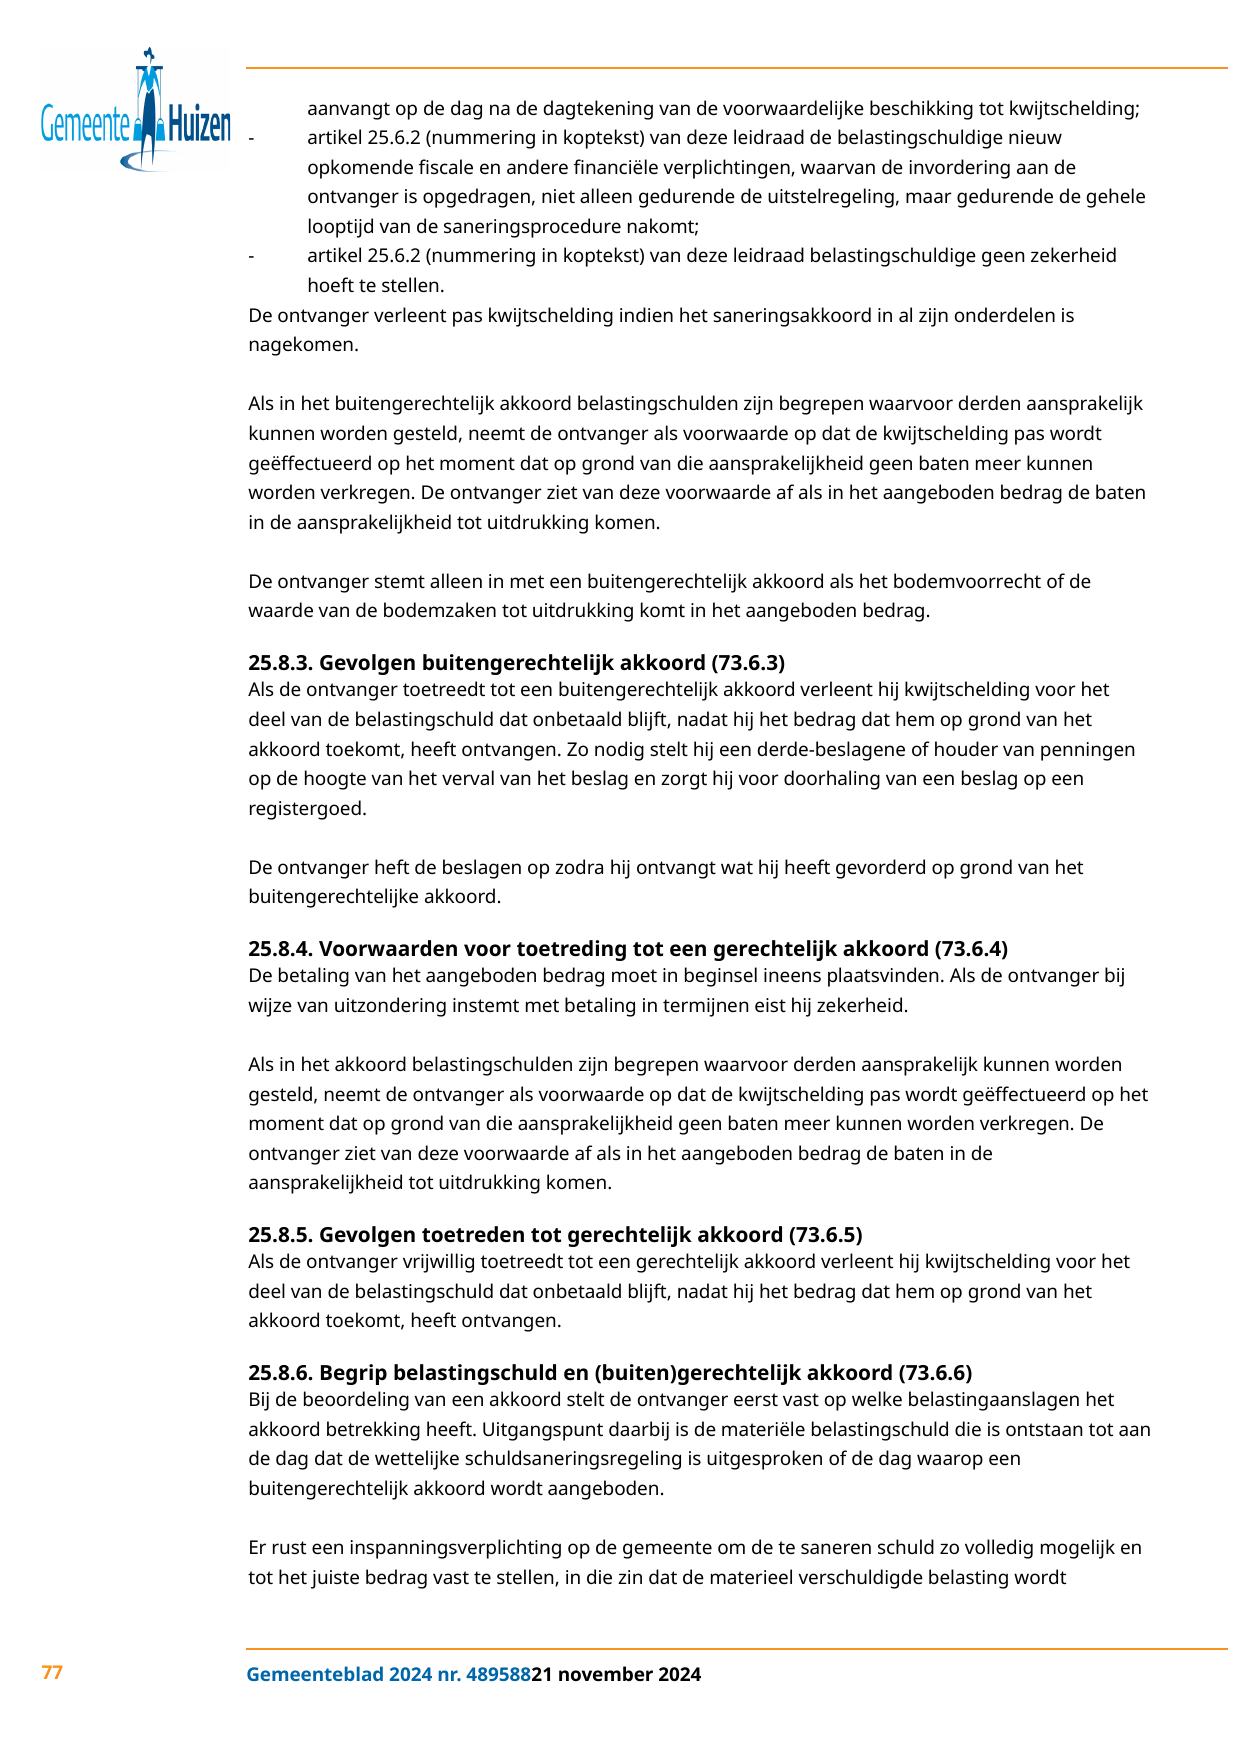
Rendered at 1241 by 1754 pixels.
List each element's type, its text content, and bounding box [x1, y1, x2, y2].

text 25.8.4. Voorwaarden voor toetreding tot een gerechtelijk akkoord (73.6.4) [248, 934, 1152, 962]
text 25.8.5. Gevolgen toetreden tot gerechtelijk akkoord (73.6.5) [248, 1220, 1152, 1248]
list aanvangt op de dag na de dagtekening van de voorwaardelijke beschikking tot kwijtschelding; [248, 95, 1152, 121]
text Er rust een inspanningsverplichting op de gemeente om de te saneren schuld zo volledig mogelijk en tot het juiste bedrag vast te stellen, in die zin dat de materieel verschuldigde belasting wordt [248, 1534, 1152, 1590]
text De ontvanger stemt alleen in met een buitengerechtelijk akkoord als het bodemvoorrecht of de waarde van de bodemzaken tot uitdrukking komt in het aangeboden bedrag. [248, 568, 1152, 623]
text De ontvanger verleent pas kwijtschelding indien het saneringsakkoord in al zijn onderdelen is nagekomen. [248, 302, 1152, 357]
list artikel 25.6.2 (nummering in koptekst) van deze leidraad de belastingschuldige nieuw opkomende fiscale en andere financiële verplichtingen, waarvan de invordering aan de ontvanger is opgedragen, niet alleen gedurende de uitstelregeling, maar gedurende de gehele looptijd van de saneringsprocedure nakomt; [248, 124, 1152, 239]
text 25.8.3. Gevolgen buitengerechtelijk akkoord (73.6.3) [248, 648, 1152, 677]
list artikel 25.6.2 (nummering in koptekst) van deze leidraad belastingschuldige geen zekerheid hoeft te stellen. [248, 243, 1152, 298]
text Bij de beoordeling van een akkoord stelt de ontvanger eerst vast op welke belastingaanslagen het akkoord betrekking heeft. Uitgangspunt daarbij is de materiële belastingschuld die is ontstaan tot aan de dag dat de wettelijke schuldsaneringsregeling is uitgesproken of de dag waarop een buitengerechtelijk akkoord wordt aangeboden. [248, 1386, 1152, 1501]
text Als de ontvanger toetreedt tot een buitengerechtelijk akkoord verleent hij kwijtschelding voor het deel van de belastingschuld dat onbetaald blijft, nadat hij het bedrag dat hem op grond van het akkoord toekomt, heeft ontvangen. Zo nodig stelt hij een derde-beslagene of houder van penningen op de hoogte van het verval van het beslag en zorgt hij voor doorhaling van een beslag op een registergoed. [248, 677, 1152, 821]
text 25.8.6. Begrip belastingschuld en (buiten)gerechtelijk akkoord (73.6.6) [248, 1358, 1152, 1386]
text Als in het buitengerechtelijk akkoord belastingschulden zijn begrepen waarvoor derden aansprakelijk kunnen worden gesteld, neemt de ontvanger als voorwaarde op dat de kwijtschelding pas wordt geëffectueerd op het moment dat op grond van die aansprakelijkheid geen baten meer kunnen worden verkregen. De ontvanger ziet van deze voorwaarde af als in het aangeboden bedrag de baten in de aansprakelijkheid tot uitdrukking komen. [248, 391, 1152, 535]
text De betaling van het aangeboden bedrag moet in beginsel ineens plaatsvinden. Als de ontvanger bij wijze van uitzondering instemt met betaling in termijnen eist hij zekerheid. [248, 962, 1152, 1018]
picture [41, 47, 231, 172]
text Als in het akkoord belastingschulden zijn begrepen waarvoor derden aansprakelijk kunnen worden gesteld, neemt de ontvanger als voorwaarde op dat de kwijtschelding pas wordt geëffectueerd op het moment dat op grond van die aansprakelijkheid geen baten meer kunnen worden verkregen. De ontvanger ziet van deze voorwaarde af als in het aangeboden bedrag de baten in de aansprakelijkheid tot uitdrukking komen. [248, 1051, 1152, 1195]
text Als de ontvanger vrijwillig toetreedt tot een gerechtelijk akkoord verleent hij kwijtschelding voor het deel van de belastingschuld dat onbetaald blijft, nadat hij het bedrag dat hem op grond van het akkoord toekomt, heeft ontvangen. [248, 1248, 1152, 1333]
text De ontvanger heft de beslagen op zodra hij ontvangt wat hij heeft gevorderd op grond van het buitengerechtelijke akkoord. [248, 854, 1152, 909]
